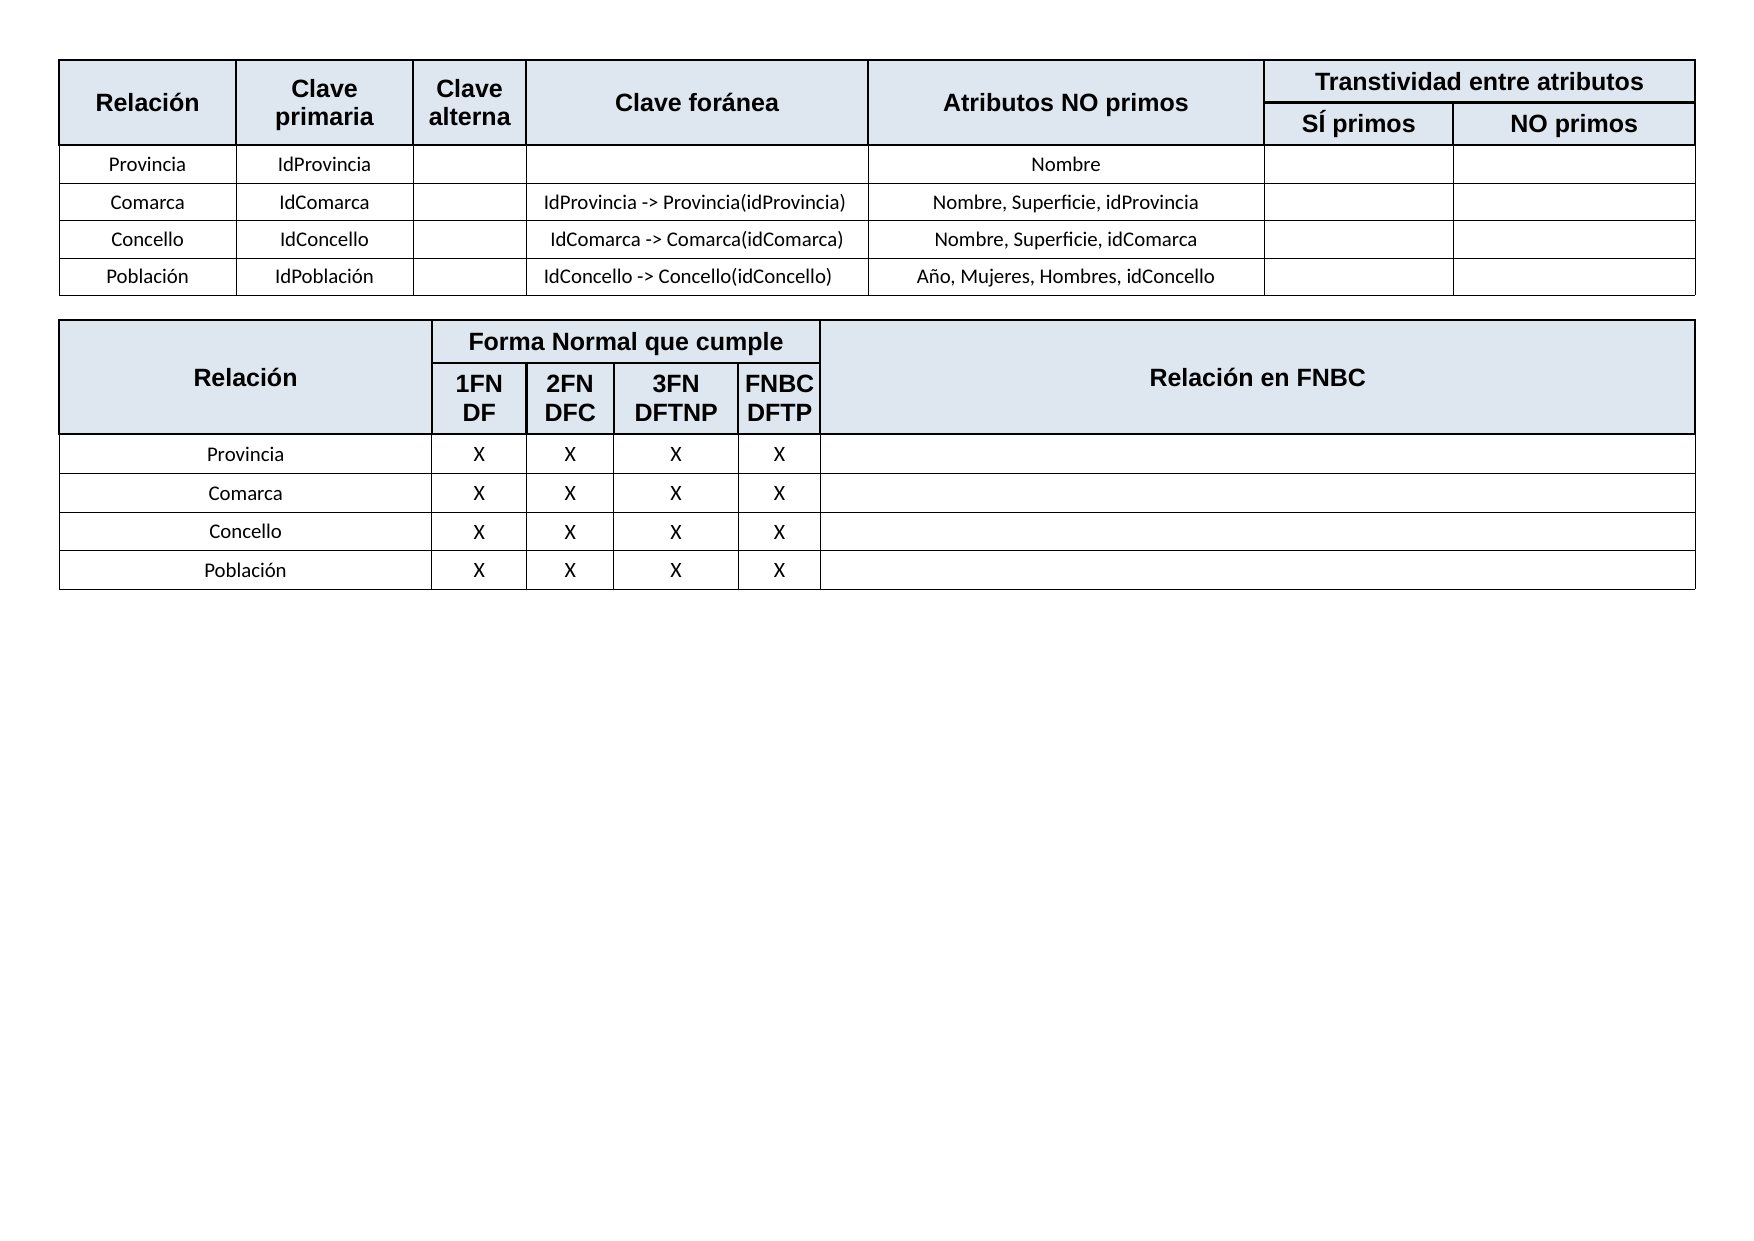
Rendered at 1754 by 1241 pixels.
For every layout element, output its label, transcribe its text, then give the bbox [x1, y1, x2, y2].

table_cell [1454, 146, 1695, 183]
table_cell Nombre, Superficie, idProvincia [869, 184, 1264, 220]
table_cell [1265, 259, 1453, 295]
table_cell [821, 551, 1695, 589]
table_cell IdConcello [237, 221, 413, 257]
table_cell X [739, 513, 820, 550]
table_cell [414, 146, 526, 183]
table_cell Población [60, 259, 236, 295]
table_cell X [739, 474, 820, 512]
table_header Relación en FNBC [821, 321, 1694, 433]
table_cell IdConcello -> Concello(idConcello) [527, 259, 868, 295]
table_cell X [432, 435, 526, 473]
table_header Clave alterna [414, 61, 525, 144]
table_cell IdPoblación [237, 259, 413, 295]
table_cell FNBC DFTP [739, 364, 819, 433]
table_cell X [739, 551, 820, 589]
table_cell 3FN DFTNP [615, 364, 737, 433]
table_cell IdProvincia [237, 146, 413, 183]
table_cell [1265, 146, 1453, 183]
table_cell [821, 474, 1695, 512]
table_cell X [432, 551, 526, 589]
table_cell [821, 513, 1695, 550]
table_cell NO primos [1454, 104, 1694, 144]
table_cell Población [60, 551, 431, 589]
table_cell SÍ primos [1265, 104, 1452, 144]
table_header Relación [60, 61, 235, 144]
table_cell X [739, 435, 820, 473]
table_cell Provincia [60, 146, 236, 183]
table_cell [1454, 184, 1695, 220]
table_cell X [527, 474, 613, 512]
table_cell 1FN DF [433, 364, 525, 433]
table_cell IdComarca [237, 184, 413, 220]
table_cell 2FN DFC [528, 364, 613, 433]
table_cell X [432, 474, 526, 512]
table_cell [1454, 259, 1695, 295]
table_cell IdComarca -> Comarca(idComarca) [527, 221, 868, 257]
table_cell [414, 259, 526, 295]
table_header Atributos NO primos [869, 61, 1263, 144]
table_cell X [527, 435, 613, 473]
table_cell Comarca [60, 184, 236, 220]
table_cell X [527, 513, 613, 550]
table_cell X [527, 551, 613, 589]
table_cell X [432, 513, 526, 550]
table_cell Nombre [869, 146, 1264, 183]
table_cell X [614, 435, 738, 473]
table_cell Año, Mujeres, Hombres, idConcello [869, 259, 1264, 295]
table_cell [1265, 184, 1453, 220]
table_cell [1454, 221, 1695, 257]
table_cell Concello [60, 513, 431, 550]
table_cell [414, 221, 526, 257]
table_header Transtividad entre atributos [1265, 61, 1694, 101]
table_header Forma Normal que cumple [433, 321, 819, 362]
table_cell X [614, 474, 738, 512]
table_cell [821, 435, 1695, 473]
table_cell [1265, 221, 1453, 257]
table_cell IdProvincia -> Provincia(idProvincia) [527, 184, 868, 220]
table_cell [414, 184, 526, 220]
table_header Clave primaria [237, 61, 412, 144]
table_cell X [614, 551, 738, 589]
table_cell Concello [60, 221, 236, 257]
table_cell X [614, 513, 738, 550]
table_cell [527, 146, 868, 183]
table_header Clave foránea [527, 61, 867, 144]
table_cell Nombre, Superficie, idComarca [869, 221, 1264, 257]
table_cell Comarca [60, 474, 431, 512]
table_header Relación [60, 321, 431, 433]
table_cell Provincia [60, 435, 431, 473]
